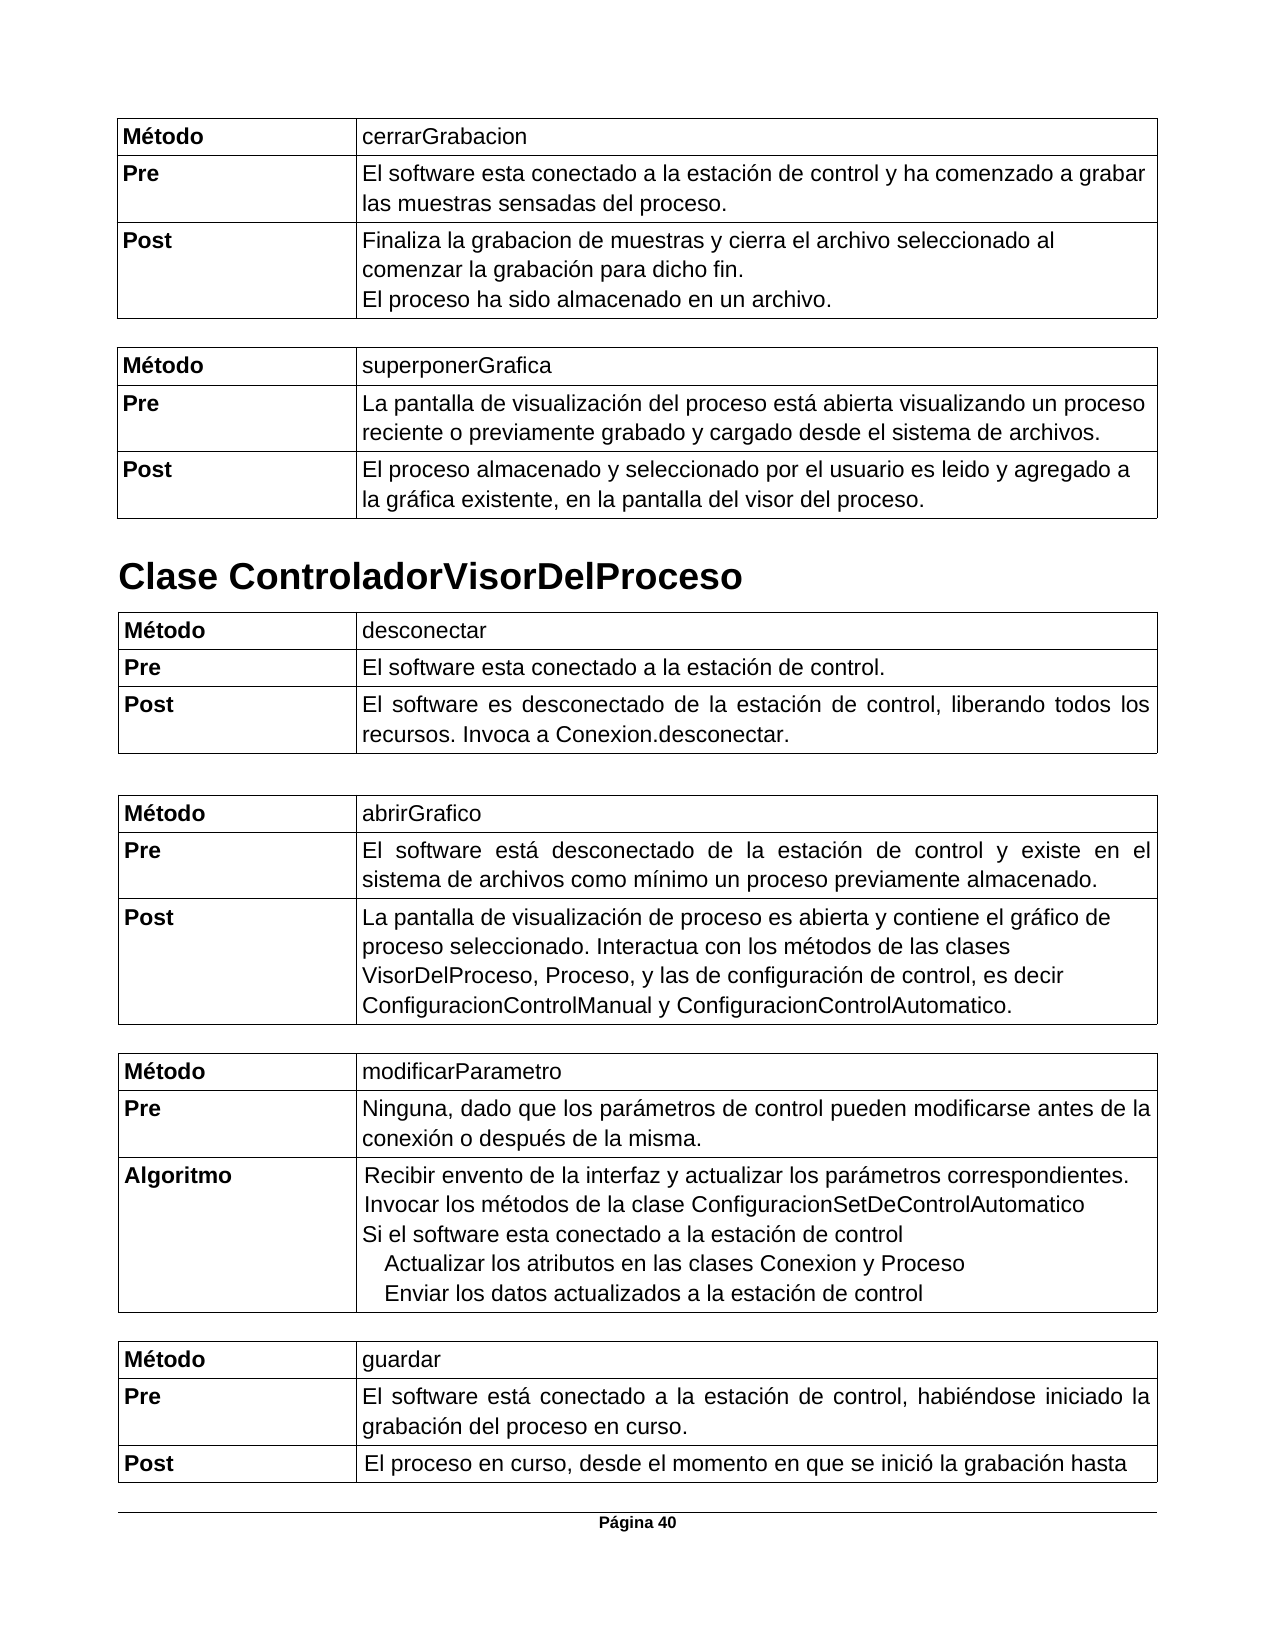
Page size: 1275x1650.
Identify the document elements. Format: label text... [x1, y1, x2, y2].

table_header Método [118, 119, 356, 155]
table_cell Pre [118, 156, 356, 222]
table_cell Pre [118, 386, 356, 451]
table_cell Finaliza la grabacion de muestras y cierra el archivo seleccionado al comenzar la grabación para dicho fin. El proceso ha sido almacenado en un archivo. [357, 223, 1157, 318]
table_cell Post [118, 223, 356, 318]
table_header superponerGrafica [357, 348, 1157, 384]
table_cell La pantalla de visualización de proceso es abierta y contiene el gráfico de proceso seleccionado. Interactua con los métodos de las clases VisorDelProceso, Proceso, y las de configuración de control, es decir ConfiguracionControlManual y ConfiguracionControlAutomatico. [357, 899, 1157, 1024]
table_cell El software está conectado a la estación de control, habiéndose iniciado la grabación del proceso en curso. [357, 1379, 1157, 1445]
subtitle Clase ControladorVisorDelProceso [118, 555, 1157, 597]
table_cell Pre [119, 650, 356, 686]
table_cell El software es desconectado de la estación de control, liberando todos los recursos. Invoca a Conexion.desconectar. [357, 687, 1157, 753]
table_header desconectar [357, 613, 1157, 649]
table_cell Ninguna, dado que los parámetros de control pueden modificarse antes de la conexión o después de la misma. [357, 1091, 1157, 1157]
table_cell El software esta conectado a la estación de control. [357, 650, 1157, 686]
table_cell Post [119, 1446, 356, 1482]
table_cell Post [119, 687, 356, 753]
table_header cerrarGrabacion [357, 119, 1157, 155]
table_header Método [119, 1342, 356, 1378]
table_header modificarParametro [357, 1054, 1157, 1090]
table_cell Pre [119, 1379, 356, 1445]
table_header abrirGrafico [357, 796, 1157, 832]
table_cell Post [118, 452, 356, 518]
table_cell Algoritmo [119, 1158, 356, 1312]
table_cell La pantalla de visualización del proceso está abierta visualizando un proceso reciente o previamente grabado y cargado desde el sistema de archivos. [357, 386, 1157, 451]
table_cell Recibir envento de la interfaz y actualizar los parámetros correspondientes. Invocar los métodos de la clase ConfiguracionSetDeControlAutomatico Si el software esta conectado a la estación de control Actualizar los atributos en las clases Conexion y Proceso Enviar los datos actualizados a la estación de control [357, 1158, 1157, 1312]
table_header Método [119, 613, 356, 649]
table_cell Post [119, 899, 356, 1024]
table_header Método [118, 348, 356, 384]
table_cell El software está desconectado de la estación de control y existe en el sistema de archivos como mínimo un proceso previamente almacenado. [357, 833, 1157, 898]
table_cell El proceso almacenado y seleccionado por el usuario es leido y agregado a la gráfica existente, en la pantalla del visor del proceso. [357, 452, 1157, 518]
table_cell Pre [119, 833, 356, 898]
table_cell El proceso en curso, desde el momento en que se inició la grabación hasta [357, 1446, 1157, 1482]
table_cell El software esta conectado a la estación de control y ha comenzado a grabar las muestras sensadas del proceso. [357, 156, 1157, 222]
table_header Método [119, 796, 356, 832]
table_cell Pre [119, 1091, 356, 1157]
table_header guardar [357, 1342, 1157, 1378]
table_header Método [119, 1054, 356, 1090]
